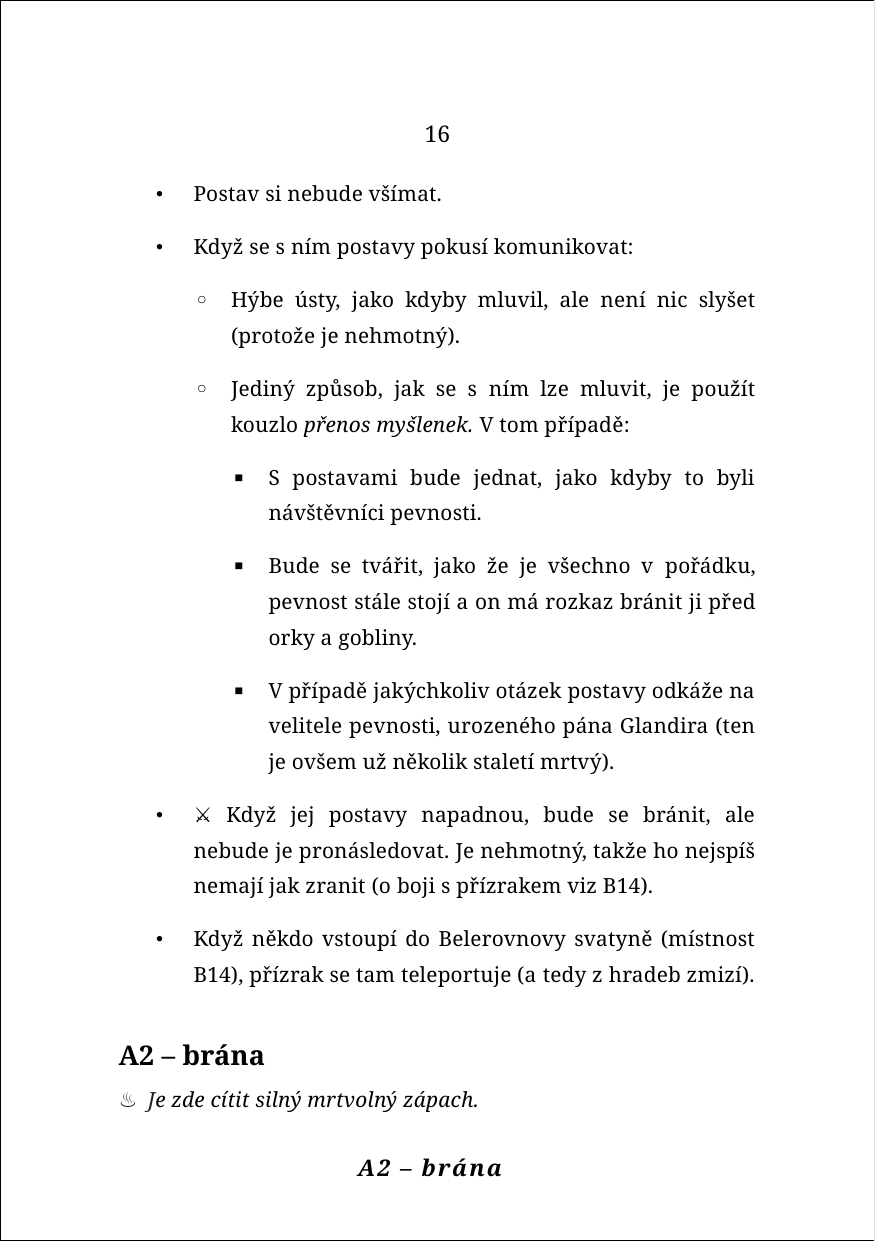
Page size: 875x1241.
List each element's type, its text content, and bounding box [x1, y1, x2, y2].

list Postav si nebude všímat. [156, 179, 756, 207]
list S⁠ postavami bude jednat, jako kdyby to byli návštěvníci pevnosti. [231, 463, 756, 527]
list Když někdo vstoupí do Belerovnovy svatyně (místnost B14), přízrak se tam teleportuje (a⁠ tedy z⁠ hradeb zmizí). [156, 924, 756, 988]
list Když se s⁠ ním postavy pokusí komunikovat: [156, 232, 756, 261]
list ⚔ Když jej postavy napadnou, bude se bránit, ale nebude je pronásledovat. Je nehmotný, takže ho nejspíš nemají jak zranit (o⁠ boji s⁠ přízrakem viz B14). [156, 800, 756, 900]
list Hýbe ústy, jako kdyby mluvil, ale není nic slyšet (protože je nehmotný). [193, 285, 756, 349]
text ♨ Je zde cítit silný mrtvolný zápach. [118, 1086, 756, 1114]
list Bude se tvářit, jako že je všechno v⁠ pořádku, pevnost stále stojí a⁠ on má rozkaz bránit ji před orky a⁠ gobliny. [231, 552, 756, 651]
subtitle A2 – brána [118, 1037, 756, 1074]
list Jediný způsob, jak se s⁠ ním lze mluvit, je použít kouzlo přenos myšlenek. V⁠ tom případě: [193, 374, 756, 438]
list V⁠ případě jakýchkoliv otázek postavy odkáže na velitele pevnosti, urozeného pána Glandira (ten je ovšem už několik staletí mrtvý). [231, 676, 756, 775]
